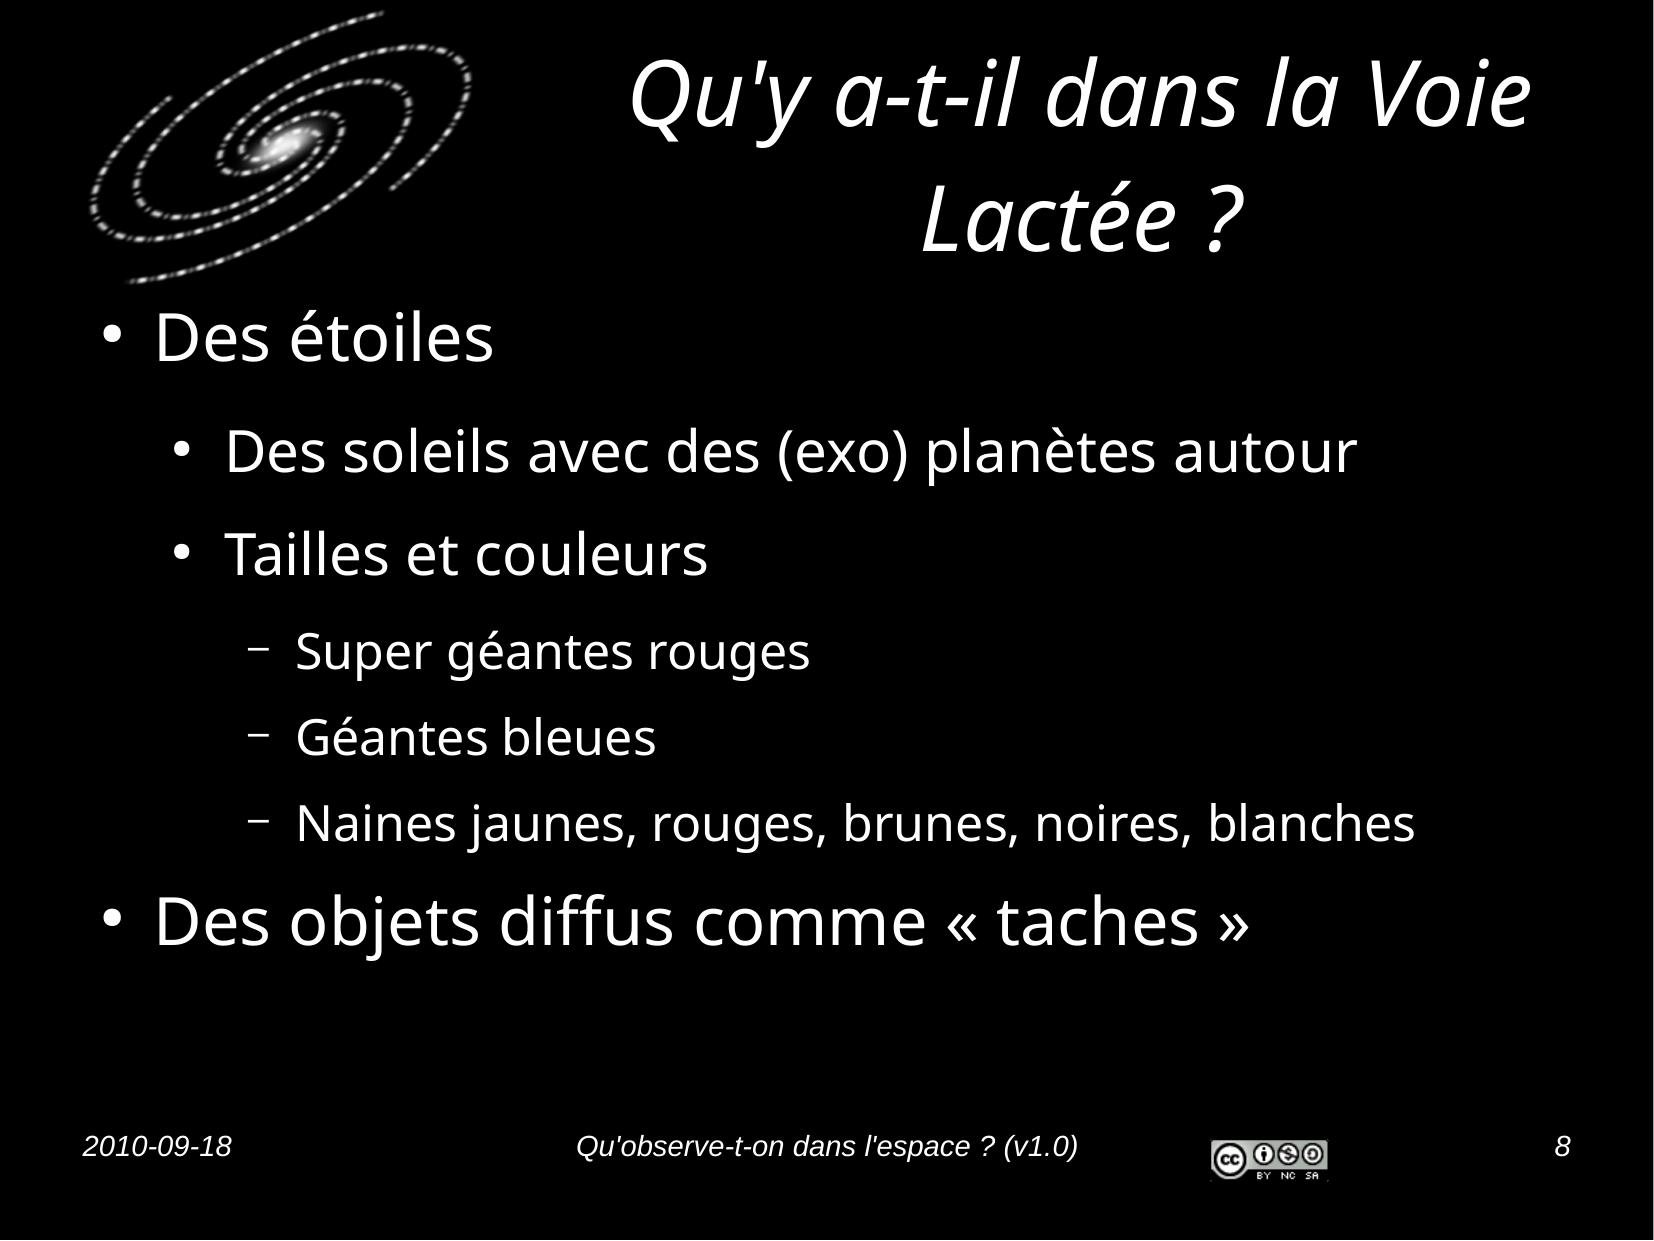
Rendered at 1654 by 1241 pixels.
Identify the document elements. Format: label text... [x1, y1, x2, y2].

picture [88, 8, 473, 286]
list Des étoiles Des soleils avec des (exo) planètes autour Tailles et couleurs Super géantes rouges Géantes bleues Naines jaunes, rouges, brunes, noires, blanches Des objets diffus comme « taches » [82, 290, 1571, 1109]
picture [1210, 1139, 1329, 1182]
title Qu'y a-t-il dans la Voie Lactée ? [590, 23, 1571, 283]
